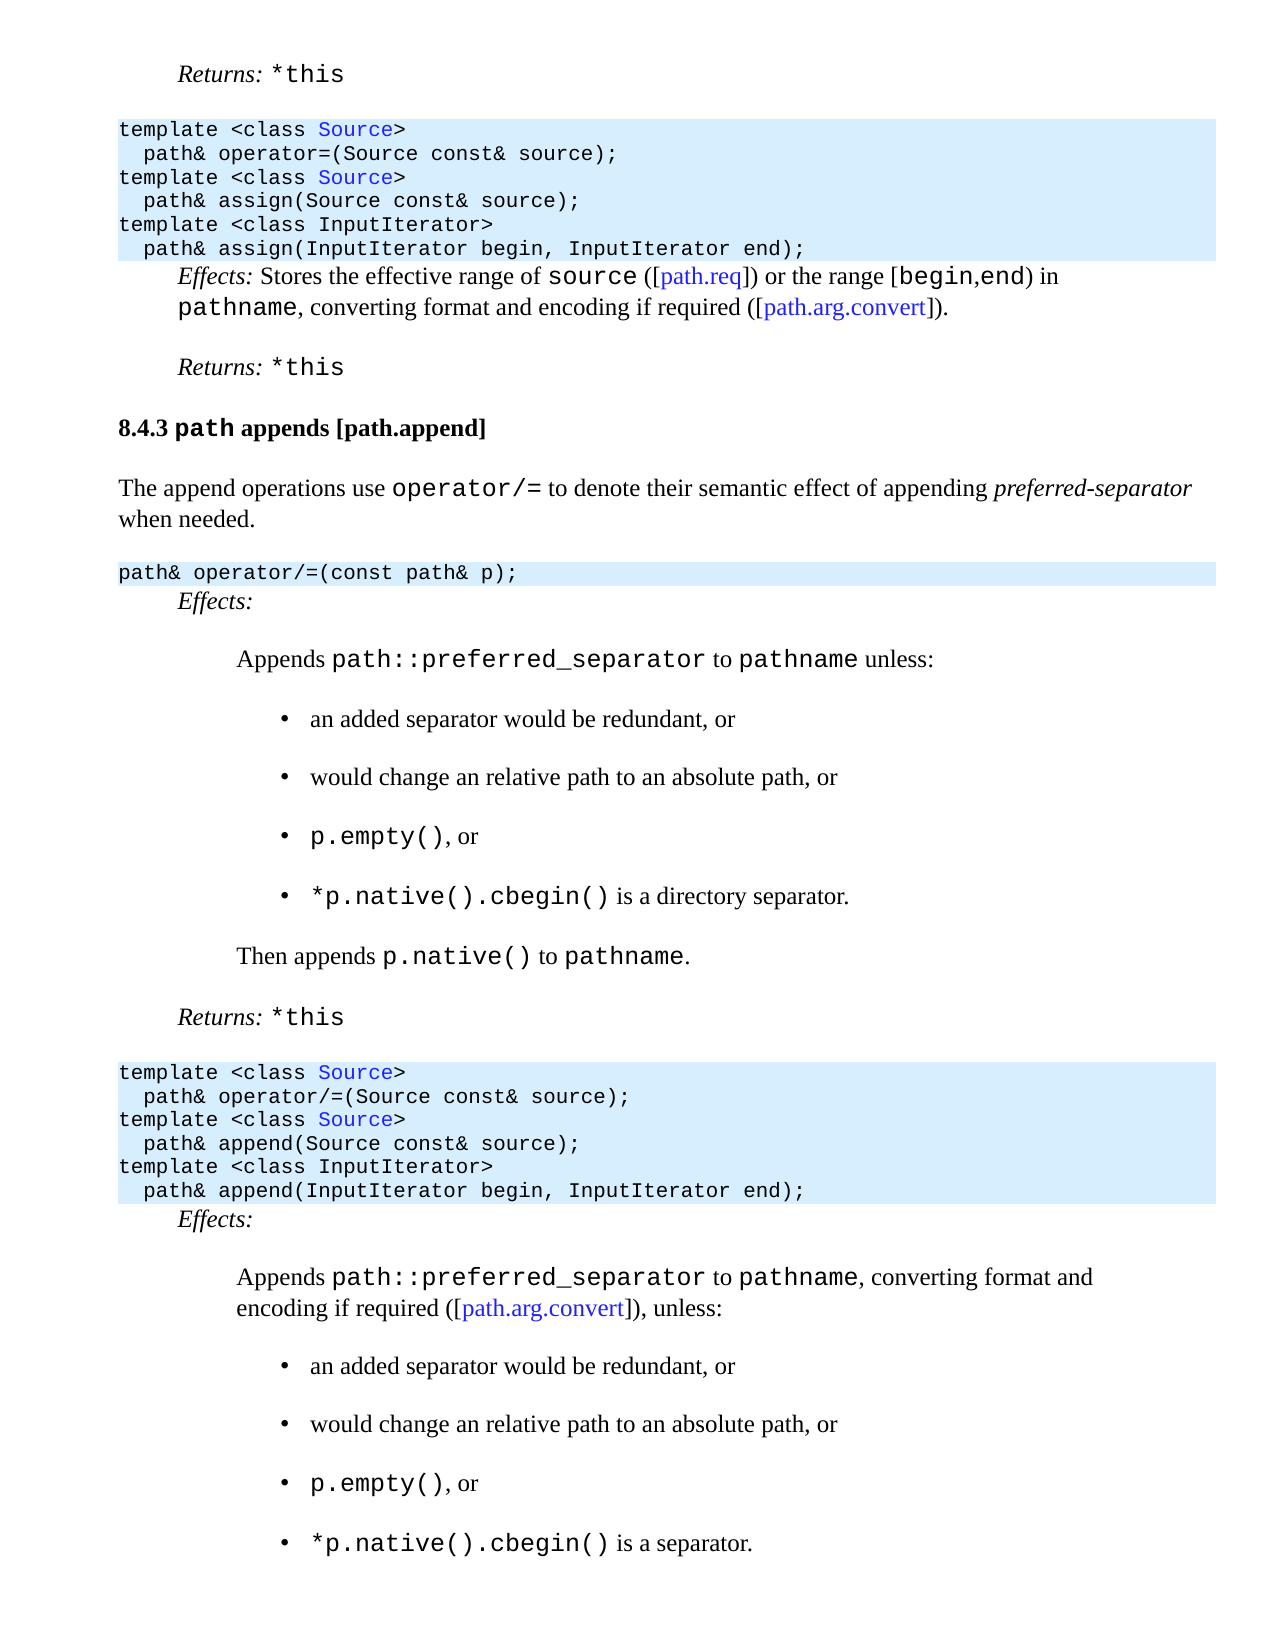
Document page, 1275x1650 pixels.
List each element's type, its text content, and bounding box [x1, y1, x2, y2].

list p.empty(), or [280, 821, 1098, 852]
list an added separator would be redundant, or [280, 1351, 1098, 1380]
text path& append(Source const& source); [118, 1133, 1216, 1157]
text path& operator=(Source const& source); [118, 143, 1216, 167]
text template <class InputIterator> [118, 1157, 1216, 1180]
text Appends path::preferred_separator to pathname unless: [236, 644, 1098, 675]
text path& operator/=(Source const& source); [118, 1086, 1216, 1109]
text path& operator/=(const path& p); [118, 562, 1216, 586]
text path& append(InputIterator begin, InputIterator end); [118, 1180, 1216, 1204]
text template <class Source> [118, 119, 1216, 143]
list would change an relative path to an absolute path, or [280, 762, 1098, 791]
text Then appends p.native() to pathname. [236, 941, 1098, 972]
text template <class InputIterator> [118, 214, 1216, 238]
list p.empty(), or [280, 1468, 1098, 1498]
text Effects: Stores the effective range of source ([path.req]) or the range [begin,end) in pathname, converting format and encoding if required ([path.arg.convert]). [177, 261, 1157, 323]
text Effects: [177, 1204, 1157, 1233]
text template <class Source> [118, 1109, 1216, 1133]
subtitle 8.4.3 path appends [path.append] [118, 413, 1216, 443]
list would change an relative path to an absolute path, or [280, 1409, 1098, 1438]
text template <class Source> [118, 1062, 1216, 1086]
list an added separator would be redundant, or [280, 704, 1098, 733]
text template <class Source> [118, 167, 1216, 190]
text path& assign(Source const& source); [118, 190, 1216, 214]
text path& assign(InputIterator begin, InputIterator end); [118, 238, 1216, 261]
text Returns: *this [177, 352, 1157, 383]
text Appends path::preferred_separator to pathname, converting format and encoding if required ([path.arg.convert]), unless: [236, 1262, 1098, 1322]
text Returns: *this [177, 1002, 1157, 1032]
text The append operations use operator/= to denote their semantic effect of appending preferred-separator when needed. [118, 473, 1216, 533]
list *p.native().cbegin() is a directory separator. [280, 881, 1098, 912]
text Returns: *this [177, 59, 1157, 90]
text Effects: [177, 586, 1157, 614]
list *p.native().cbegin() is a separator. [280, 1528, 1098, 1559]
